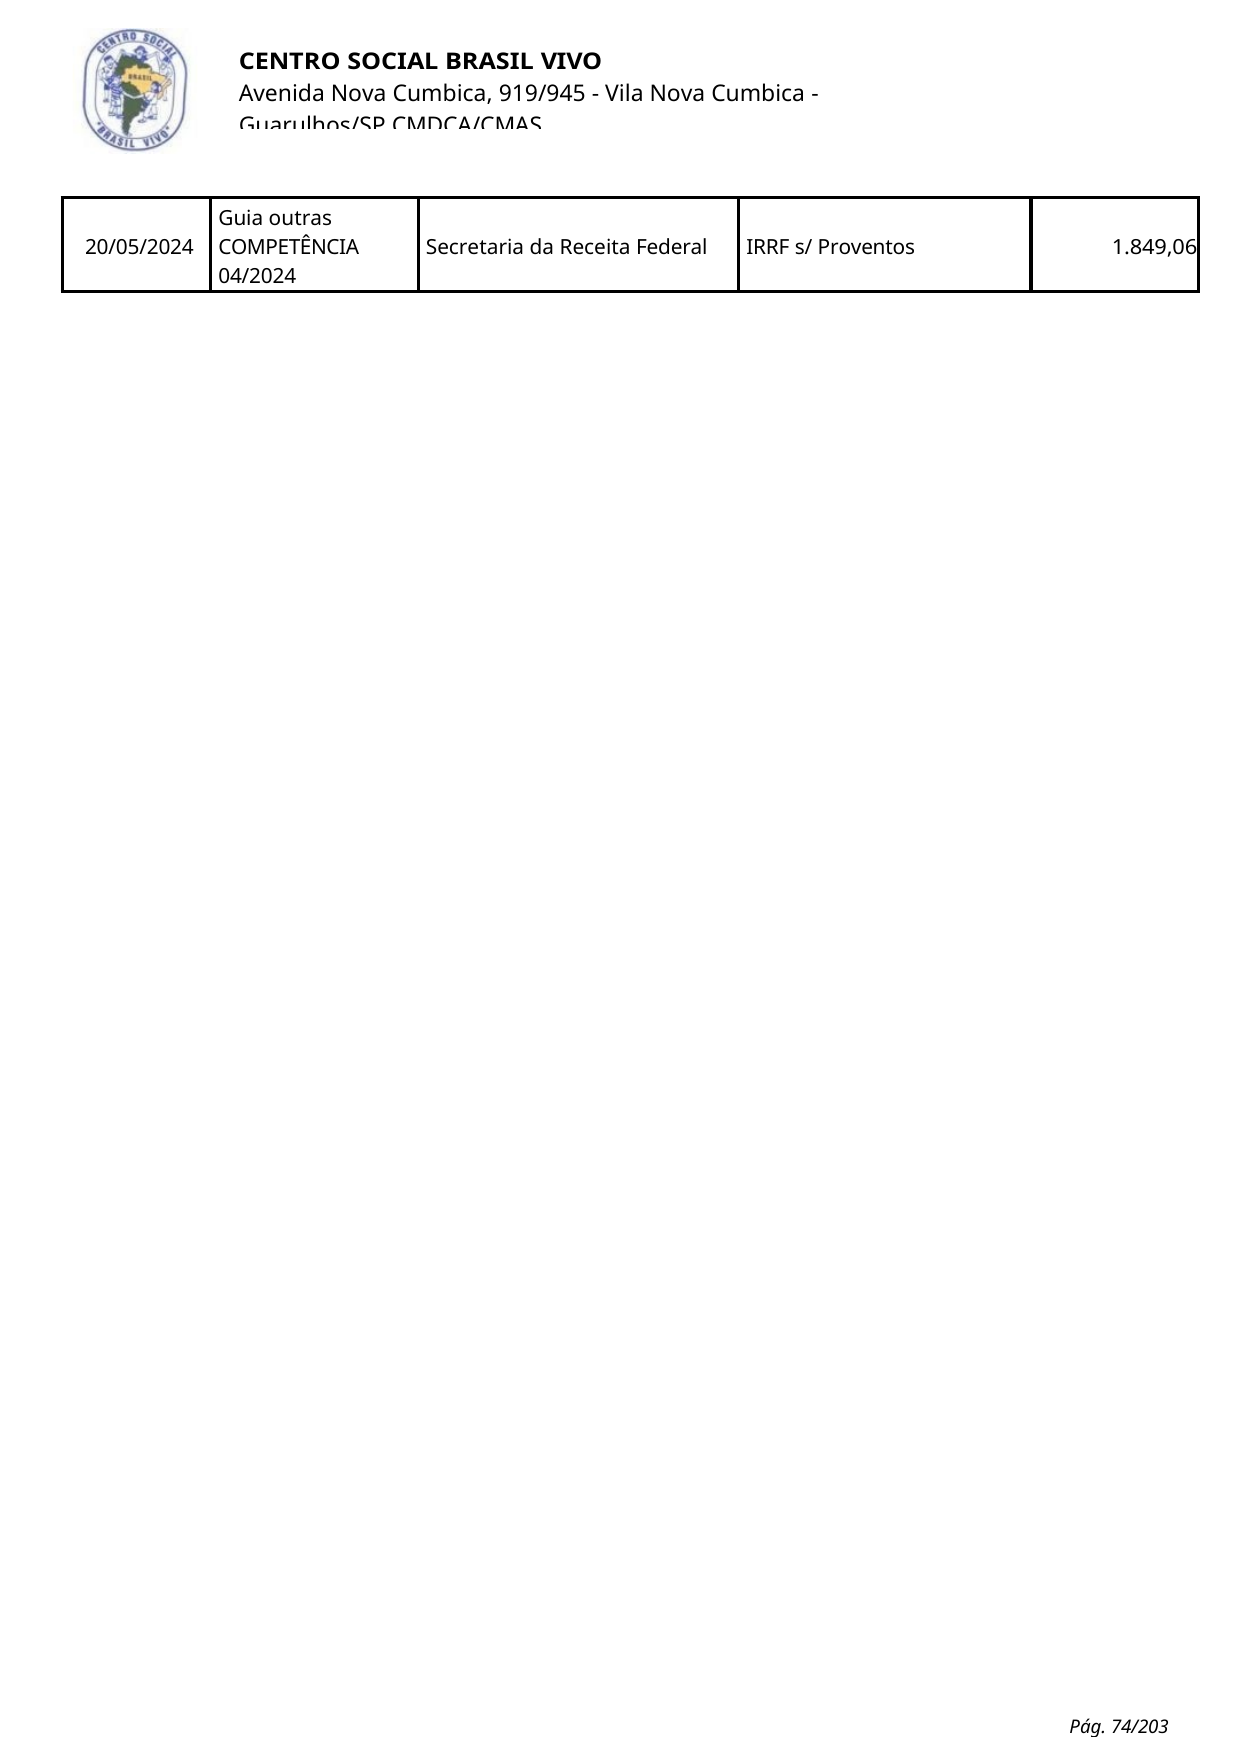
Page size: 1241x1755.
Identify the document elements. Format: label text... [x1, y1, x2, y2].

table_cell IRRF s/ Proventos [740, 199, 1029, 290]
table_cell Guia outras COMPETÊNCIA 04/2024 [212, 199, 417, 290]
table_cell Secretaria da Receita Federal [420, 199, 737, 290]
table_cell 1.849,06 [1033, 199, 1197, 290]
table_cell 20/05/2024 [64, 199, 209, 290]
